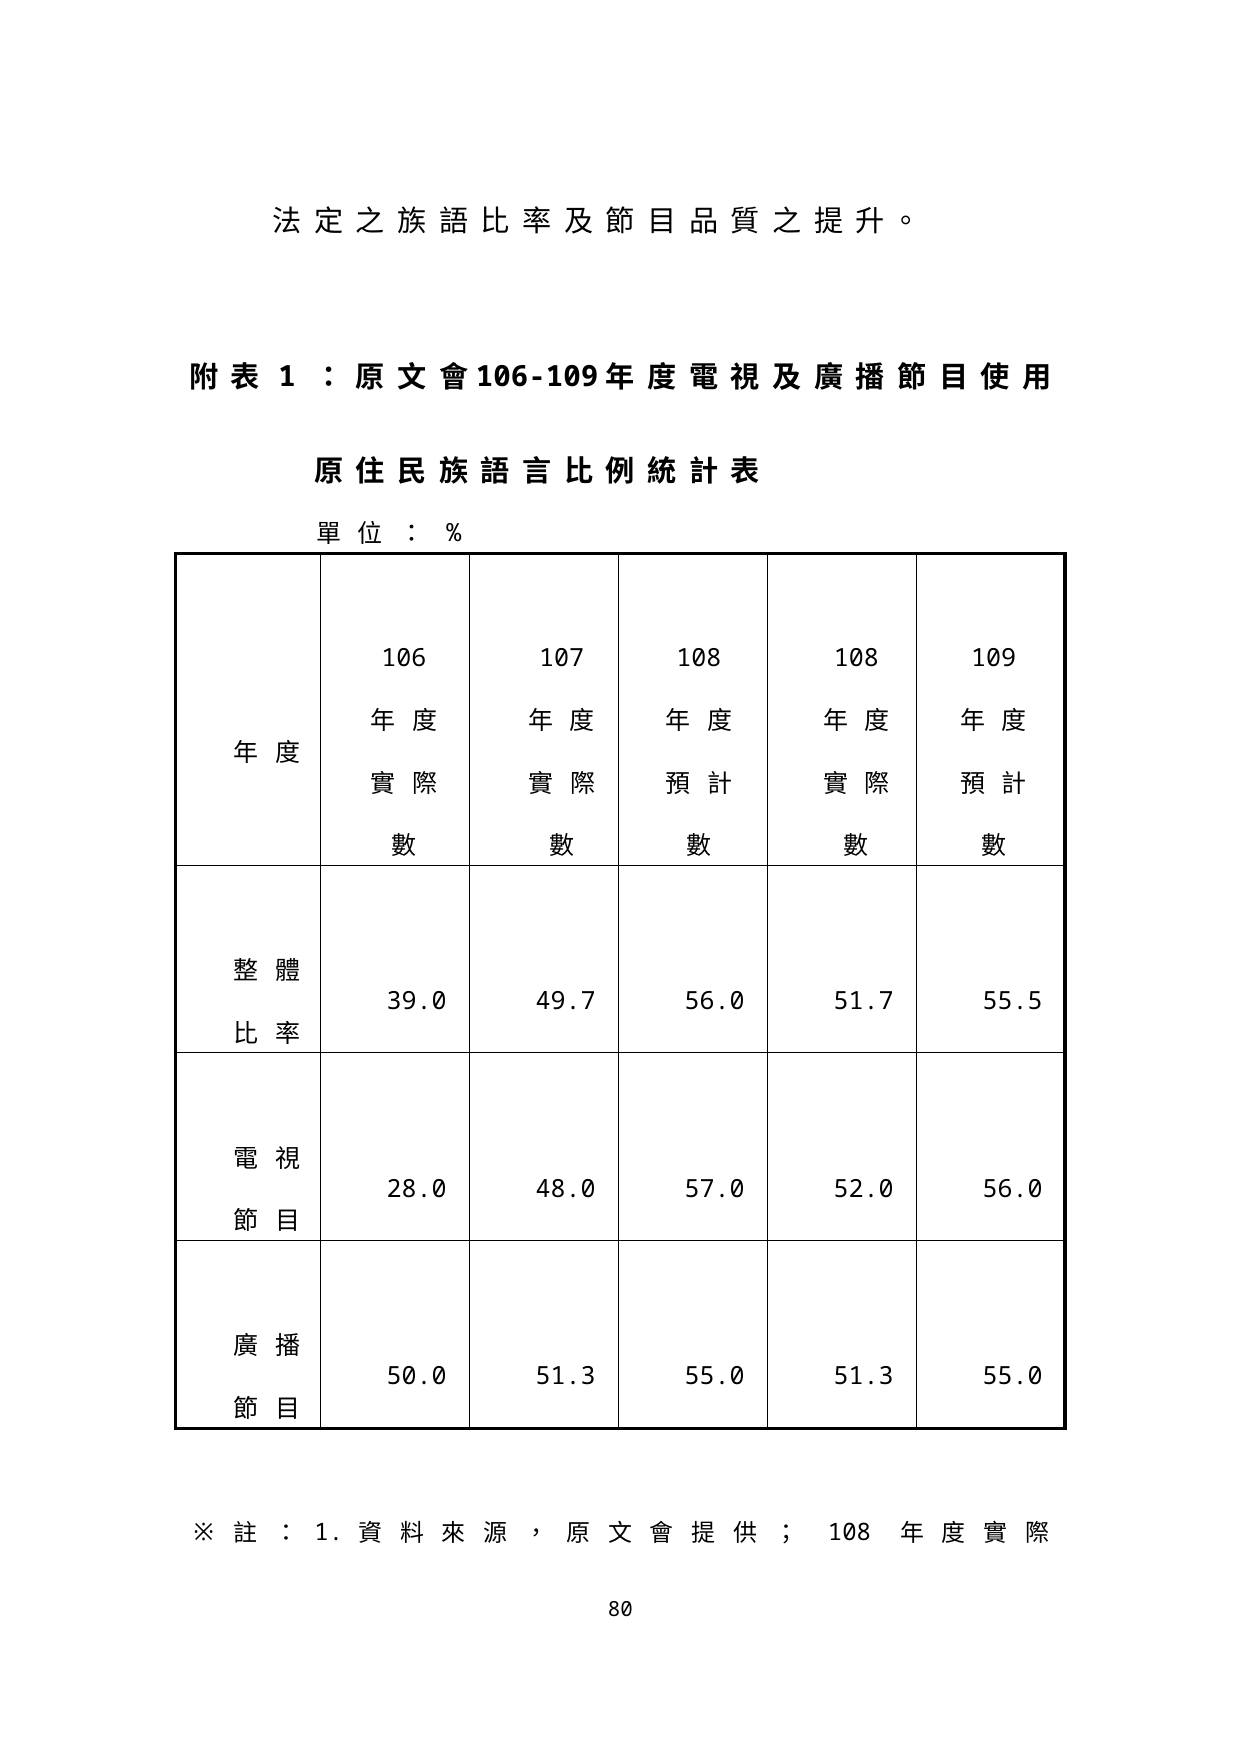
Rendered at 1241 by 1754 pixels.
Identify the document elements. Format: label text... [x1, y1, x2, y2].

table_cell 51.3 [470, 1241, 618, 1427]
table_cell 56.0 [619, 866, 767, 1052]
table_cell 整體比率 [177, 866, 320, 1052]
table_header 108年度 實際數 [768, 555, 916, 865]
table_cell 28.0 [321, 1053, 469, 1240]
table_cell 55.0 [619, 1241, 767, 1427]
table_cell 52.0 [768, 1053, 916, 1240]
text 附表1：原文會106-109年度電視及廣播節目使用原住民族語言比例統計表 單位：% [183, 302, 1058, 552]
table_header 107年度 實際數 [470, 555, 618, 865]
table_cell 55.5 [917, 866, 1063, 1052]
table_header 109年度 預計數 [917, 555, 1063, 865]
table_cell 56.0 [917, 1053, 1063, 1240]
table_cell 50.0 [321, 1241, 469, 1427]
table_cell 廣播節目 [177, 1241, 320, 1427]
table_cell 51.3 [768, 1241, 916, 1427]
table_cell 電視節目 [177, 1053, 320, 1240]
table_header 年度 [177, 555, 320, 865]
table_cell 39.0 [321, 866, 469, 1052]
table_cell 55.0 [917, 1241, 1063, 1427]
table_cell 49.7 [470, 866, 618, 1052]
table_header 106年度 實際數 [321, 555, 469, 865]
table_cell 48.0 [470, 1053, 618, 1240]
table_header 108年度 預計數 [619, 555, 767, 865]
text ※註：1.資料來源，原文會提供；108年度實際 [183, 1490, 1058, 1552]
table_cell 51.7 [768, 866, 916, 1052]
table_cell 57.0 [619, 1053, 767, 1240]
text 法定之族語比率及節目品質之提升。 [242, 177, 1058, 240]
